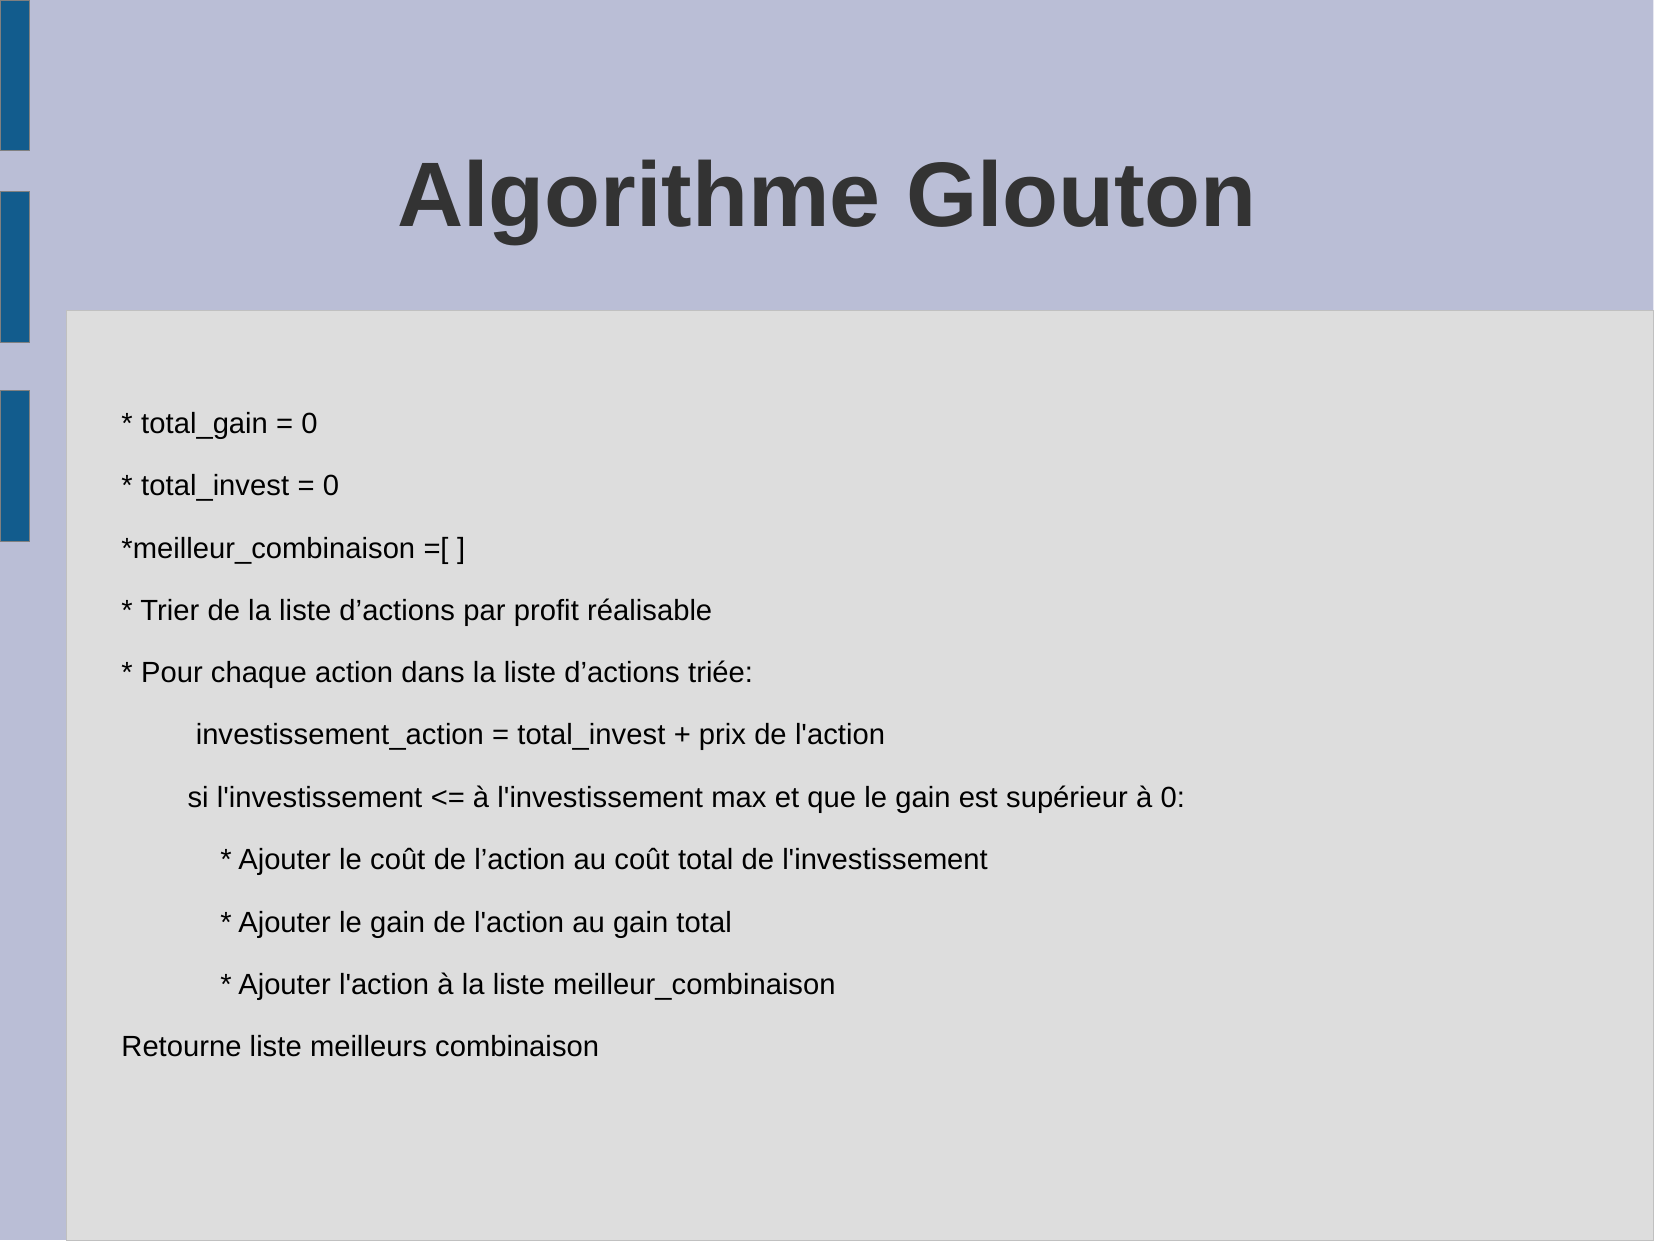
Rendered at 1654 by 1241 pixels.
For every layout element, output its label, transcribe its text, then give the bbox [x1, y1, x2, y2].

title Algorithme Glouton [121, 91, 1534, 299]
list * total_gain = 0 * total_invest = 0 *meilleur_combinaison =[ ] * Trier de la liste d’actions par profit réalisable * Pour chaque action dans la liste d’actions triée: investissement_action = total_invest + prix de l'action si l'investissement <= à l'investissement max et que le gain est supérieur à 0: * Ajouter le coût de l’action au coût total de l'investissement * Ajouter le gain de l'action au gain total * Ajouter l'action à la liste meilleur_combinaison Retourne liste meilleurs combinaison [121, 344, 1418, 1127]
